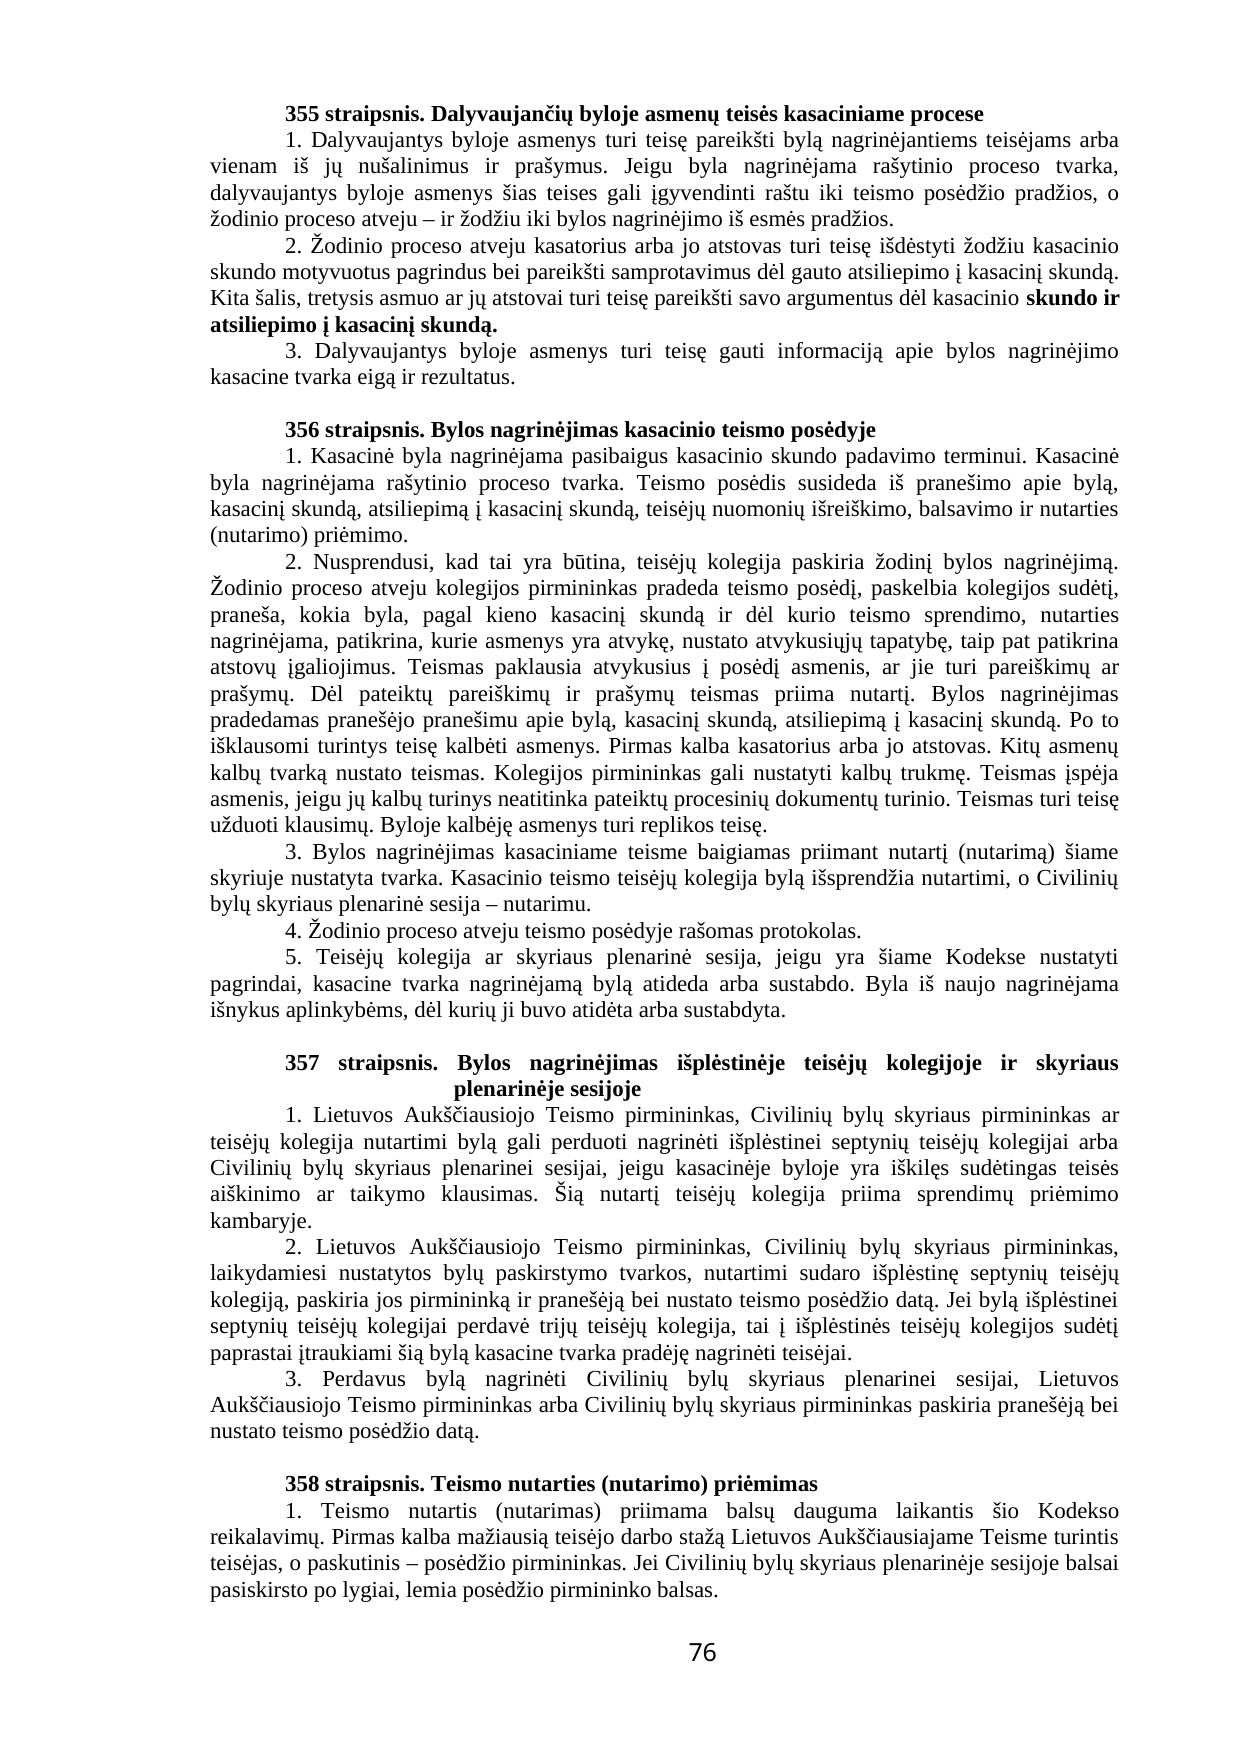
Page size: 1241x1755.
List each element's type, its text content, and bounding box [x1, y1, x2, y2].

text 3. Dalyvaujantys byloje asmenys turi teisę gauti informaciją apie bylos nagrinėjimo kasacine tvarka eigą ir rezultatus. [210, 337, 1120, 390]
text 5. Teisėjų kolegija ar skyriaus plenarinė sesija, jeigu yra šiame Kodekse nustatyti pagrindai, kasacine tvarka nagrinėjamą bylą atideda arba sustabdo. Byla iš naujo nagrinėjama išnykus aplinkybėms, dėl kurių ji buvo atidėta arba sustabdyta. [210, 943, 1120, 1022]
text 1. Kasacinė byla nagrinėjama pasibaigus kasacinio skundo padavimo terminui. Kasacinė byla nagrinėjama rašytinio proceso tvarka. Teismo posėdis susideda iš pranešimo apie bylą, kasacinį skundą, atsiliepimą į kasacinį skundą, teisėjų nuomonių išreiškimo, balsavimo ir nutarties (nutarimo) priėmimo. [210, 442, 1120, 548]
text 1. Teismo nutartis (nutarimas) priimama balsų dauguma laikantis šio Kodekso reikalavimų. Pirmas kalba mažiausią teisėjo darbo stažą Lietuvos Aukščiausiajame Teisme turintis teisėjas, o paskutinis – posėdžio pirmininkas. Jei Civilinių bylų skyriaus plenarinėje sesijoje balsai pasiskirsto po lygiai, lemia posėdžio pirmininko balsas. [210, 1497, 1120, 1602]
text 358 straipsnis. Teismo nutarties (nutarimo) priėmimas [210, 1470, 1120, 1497]
text 3. Bylos nagrinėjimas kasaciniame teisme baigiamas priimant nutartį (nutarimą) šiame skyriuje nustatyta tvarka. Kasacinio teismo teisėjų kolegija bylą išsprendžia nutartimi, o Civilinių bylų skyriaus plenarinė sesija – nutarimu. [210, 838, 1120, 917]
text 2. Lietuvos Aukščiausiojo Teismo pirmininkas, Civilinių bylų skyriaus pirmininkas, laikydamiesi nustatytos bylų paskirstymo tvarkos, nutartimi sudaro išplėstinę septynių teisėjų kolegiją, paskiria jos pirmininką ir pranešėją bei nustato teismo posėdžio datą. Jei bylą išplėstinei septynių teisėjų kolegijai perdavė trijų teisėjų kolegija, tai į išplėstinės teisėjų kolegijos sudėtį paprastai įtraukiami šią bylą kasacine tvarka pradėję nagrinėti teisėjai. [210, 1233, 1120, 1365]
text 4. Žodinio proceso atveju teismo posėdyje rašomas protokolas. [229, 917, 1120, 943]
text 355 straipsnis. Dalyvaujančių byloje asmenų teisės kasaciniame procese [210, 100, 1120, 126]
text 2. Nusprendusi, kad tai yra būtina, teisėjų kolegija paskiria žodinį bylos nagrinėjimą. Žodinio proceso atveju kolegijos pirmininkas pradeda teismo posėdį, paskelbia kolegijos sudėtį, praneša, kokia byla, pagal kieno kasacinį skundą ir dėl kurio teismo sprendimo, nutarties nagrinėjama, patikrina, kurie asmenys yra atvykę, nustato atvykusiųjų tapatybę, taip pat patikrina atstovų įgaliojimus. Teismas paklausia atvykusius į posėdį asmenis, ar jie turi pareiškimų ar prašymų. Dėl pateiktų pareiškimų ir prašymų teismas priima nutartį. Bylos nagrinėjimas pradedamas pranešėjo pranešimu apie bylą, kasacinį skundą, atsiliepimą į kasacinį skundą. Po to išklausomi turintys teisę kalbėti asmenys. Pirmas kalba kasatorius arba jo atstovas. Kitų asmenų kalbų tvarką nustato teismas. Kolegijos pirmininkas gali nustatyti kalbų trukmę. Teismas įspėja asmenis, jeigu jų kalbų turinys neatitinka pateiktų procesinių dokumentų turinio. Teismas turi teisę užduoti klausimų. Byloje kalbėję asmenys turi replikos teisę. [210, 548, 1120, 838]
text 1. Dalyvaujantys byloje asmenys turi teisę pareikšti bylą nagrinėjantiems teisėjams arba vienam iš jų nušalinimus ir prašymus. Jeigu byla nagrinėjama rašytinio proceso tvarka, dalyvaujantys byloje asmenys šias teises gali įgyvendinti raštu iki teismo posėdžio pradžios, o žodinio proceso atveju – ir žodžiu iki bylos nagrinėjimo iš esmės pradžios. [210, 126, 1120, 232]
text 356 straipsnis. Bylos nagrinėjimas kasacinio teismo posėdyje [210, 416, 1120, 442]
text 357 straipsnis. Bylos nagrinėjimas išplėstinėje teisėjų kolegijoje ir skyriaus plenarinėje sesijoje [285, 1049, 1120, 1101]
text 2. Žodinio proceso atveju kasatorius arba jo atstovas turi teisę išdėstyti žodžiu kasacinio skundo motyvuotus pagrindus bei pareikšti samprotavimus dėl gauto atsiliepimo į kasacinį skundą. Kita šalis, tretysis asmuo ar jų atstovai turi teisę pareikšti savo argumentus dėl kasacinio skundo ir atsiliepimo į kasacinį skundą. [210, 232, 1120, 337]
text 1. Lietuvos Aukščiausiojo Teismo pirmininkas, Civilinių bylų skyriaus pirmininkas ar teisėjų kolegija nutartimi bylą gali perduoti nagrinėti išplėstinei septynių teisėjų kolegijai arba Civilinių bylų skyriaus plenarinei sesijai, jeigu kasacinėje byloje yra iškilęs sudėtingas teisės aiškinimo ar taikymo klausimas. Šią nutartį teisėjų kolegija priima sprendimų priėmimo kambaryje. [210, 1101, 1120, 1233]
text 3. Perdavus bylą nagrinėti Civilinių bylų skyriaus plenarinei sesijai, Lietuvos Aukščiausiojo Teismo pirmininkas arba Civilinių bylų skyriaus pirmininkas paskiria pranešėją bei nustato teismo posėdžio datą. [210, 1365, 1120, 1444]
